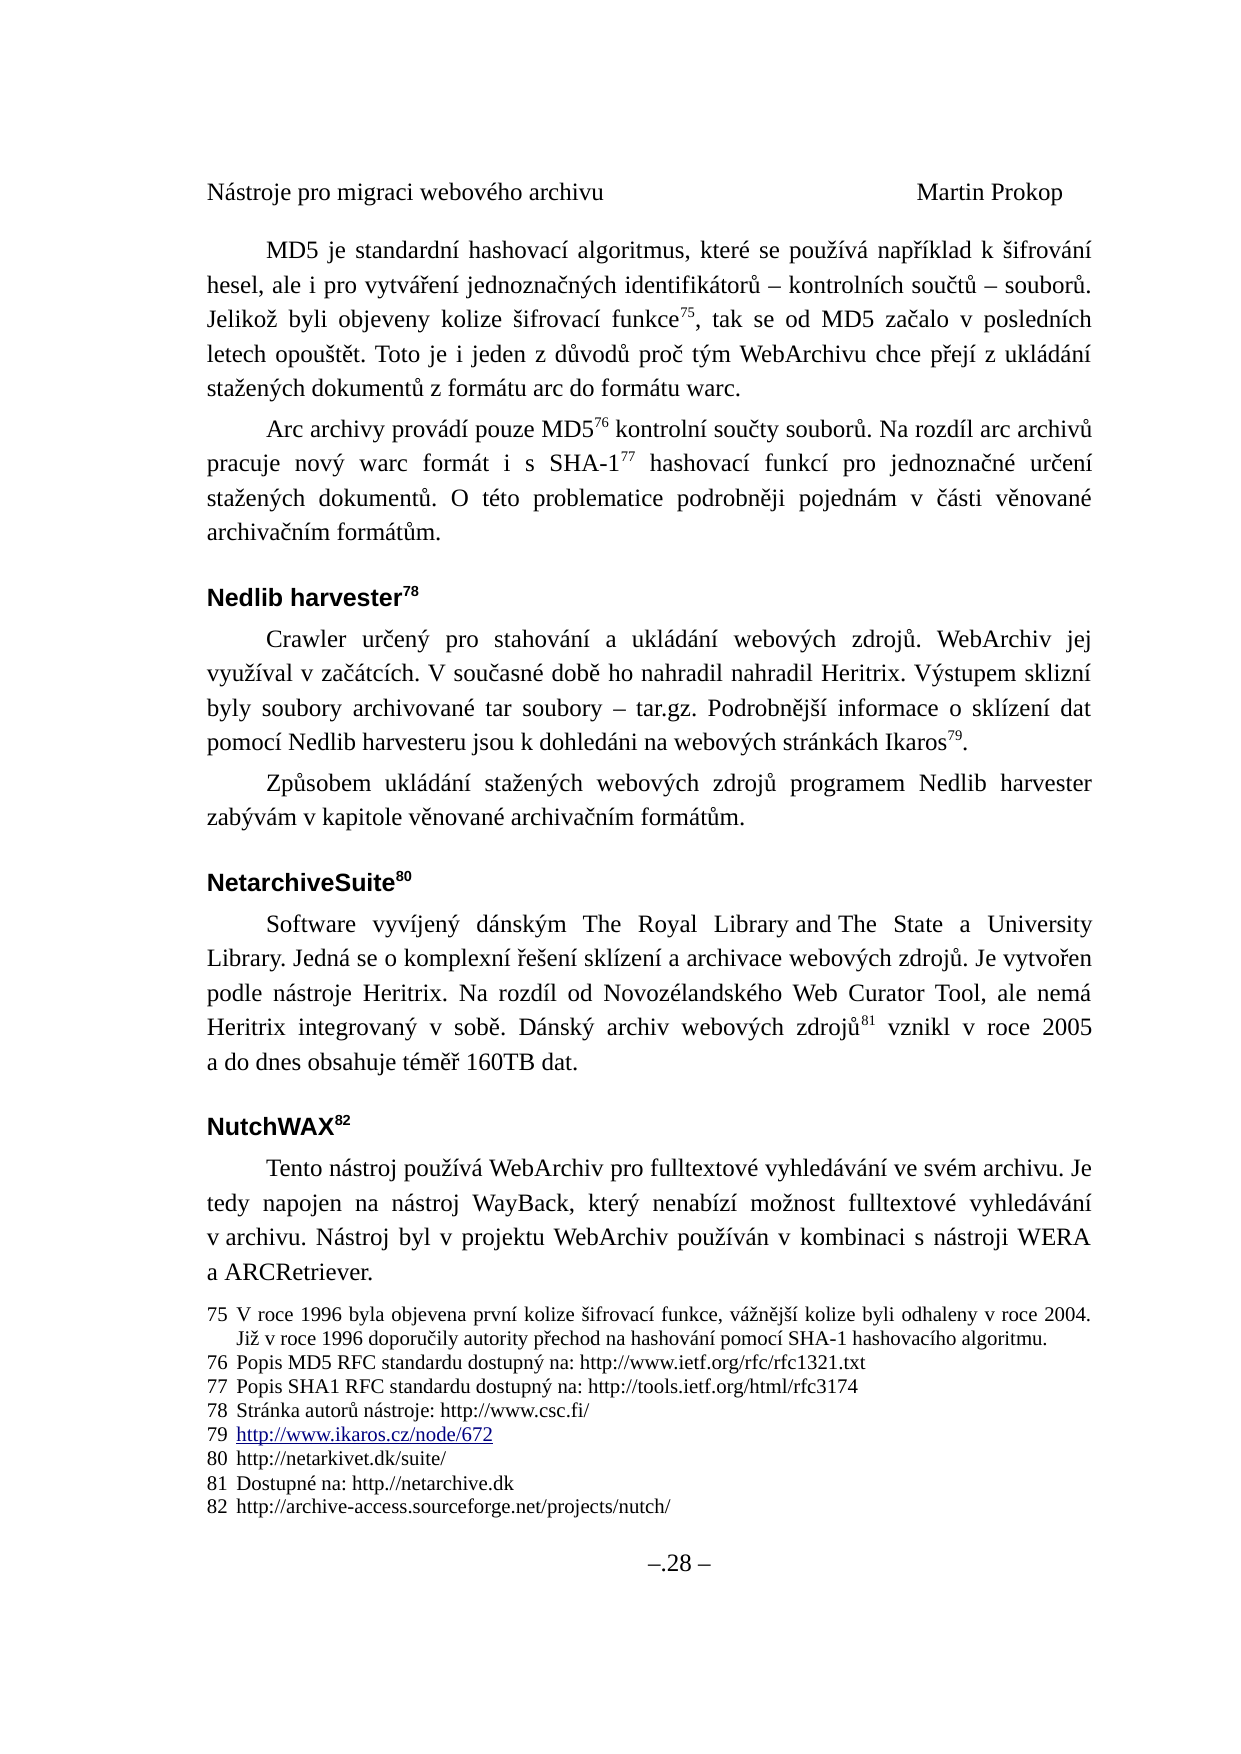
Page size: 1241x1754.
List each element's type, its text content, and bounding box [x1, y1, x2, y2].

subtitle Nedlib harvester [207, 583, 1093, 611]
subtitle NutchWAX [207, 1112, 1093, 1141]
text Popis SHA1 RFC standardu dostupný na: http://tools.ietf.org/html/rfc3174 [207, 1374, 1093, 1398]
text Stránka autorů nástroje: http://www.csc.fi/ [207, 1398, 1093, 1422]
text Software vyvíjený dánským The Royal Library and The State a University Library. Jedná se o komplexní řešení sklízení a archivace webových zdrojů. Je vytvořen podle nástroje Heritrix. Na rozdíl od Novozélandského Web Curator Tool, ale nemá Heritrix integrovaný v sobě. Dánský archiv webových zdrojů vznikl v roce 2005 a do dnes obsahuje téměř 160TB dat. [207, 909, 1093, 1076]
text http://www.ikaros.cz/node/672 [207, 1422, 1093, 1446]
text Dostupné na: http.//netarchive.dk [207, 1470, 1093, 1494]
text Crawler určený pro stahování a ukládání webových zdrojů. WebArchiv jej využíval v začátcích. V současné době ho nahradil nahradil Heritrix. Výstupem sklizní byly soubory archivované tar soubory – tar.gz. Podrobnější informace o sklízení dat pomocí Nedlib harvesteru jsou k dohledáni na webových stránkách Ikaros. [207, 624, 1093, 756]
text http://archive-access.sourceforge.net/projects/nutch/ [207, 1494, 1093, 1518]
text MD5 je standardní hashovací algoritmus, které se používá například k šifrování hesel, ale i pro vytváření jednoznačných identifikátorů – kontrolních součtů – souborů. Jelikož byli objeveny kolize šifrovací funkce, tak se od MD5 začalo v posledních letech opouštět. Toto je i jeden z důvodů proč tým WebArchivu chce přejí z ukládání stažených dokumentů z formátu arc do formátu warc. [207, 235, 1093, 402]
text Tento nástroj používá WebArchiv pro fulltextové vyhledávání ve svém archivu. Je tedy napojen na nástroj WayBack, který nenabízí možnost fulltextové vyhledávání v archivu. Nástroj byl v projektu WebArchiv používán v kombinaci s nástroji WERA a ARCRetriever. [207, 1153, 1093, 1286]
text V roce 1996 byla objevena první kolize šifrovací funkce, vážnější kolize byli odhaleny v roce 2004. Již v roce 1996 doporučily autority přechod na hashování pomocí SHA-1 hashovacího algoritmu. [207, 1302, 1093, 1350]
text http://netarkivet.dk/suite/ [207, 1446, 1093, 1470]
subtitle NetarchiveSuite [207, 868, 1093, 896]
text Arc archivy provádí pouze MD5 kontrolní součty souborů. Na rozdíl arc archivů pracuje nový warc formát i s SHA-1 hashovací funkcí pro jednoznačné určení stažených dokumentů. O této problematice podrobněji pojednám v části věnované archivačním formátům. [207, 414, 1093, 546]
text Popis MD5 RFC standardu dostupný na: http://www.ietf.org/rfc/rfc1321.txt [207, 1350, 1093, 1374]
text Způsobem ukládání stažených webových zdrojů programem Nedlib harvester zabývám v kapitole věnované archivačním formátům. [207, 768, 1093, 831]
